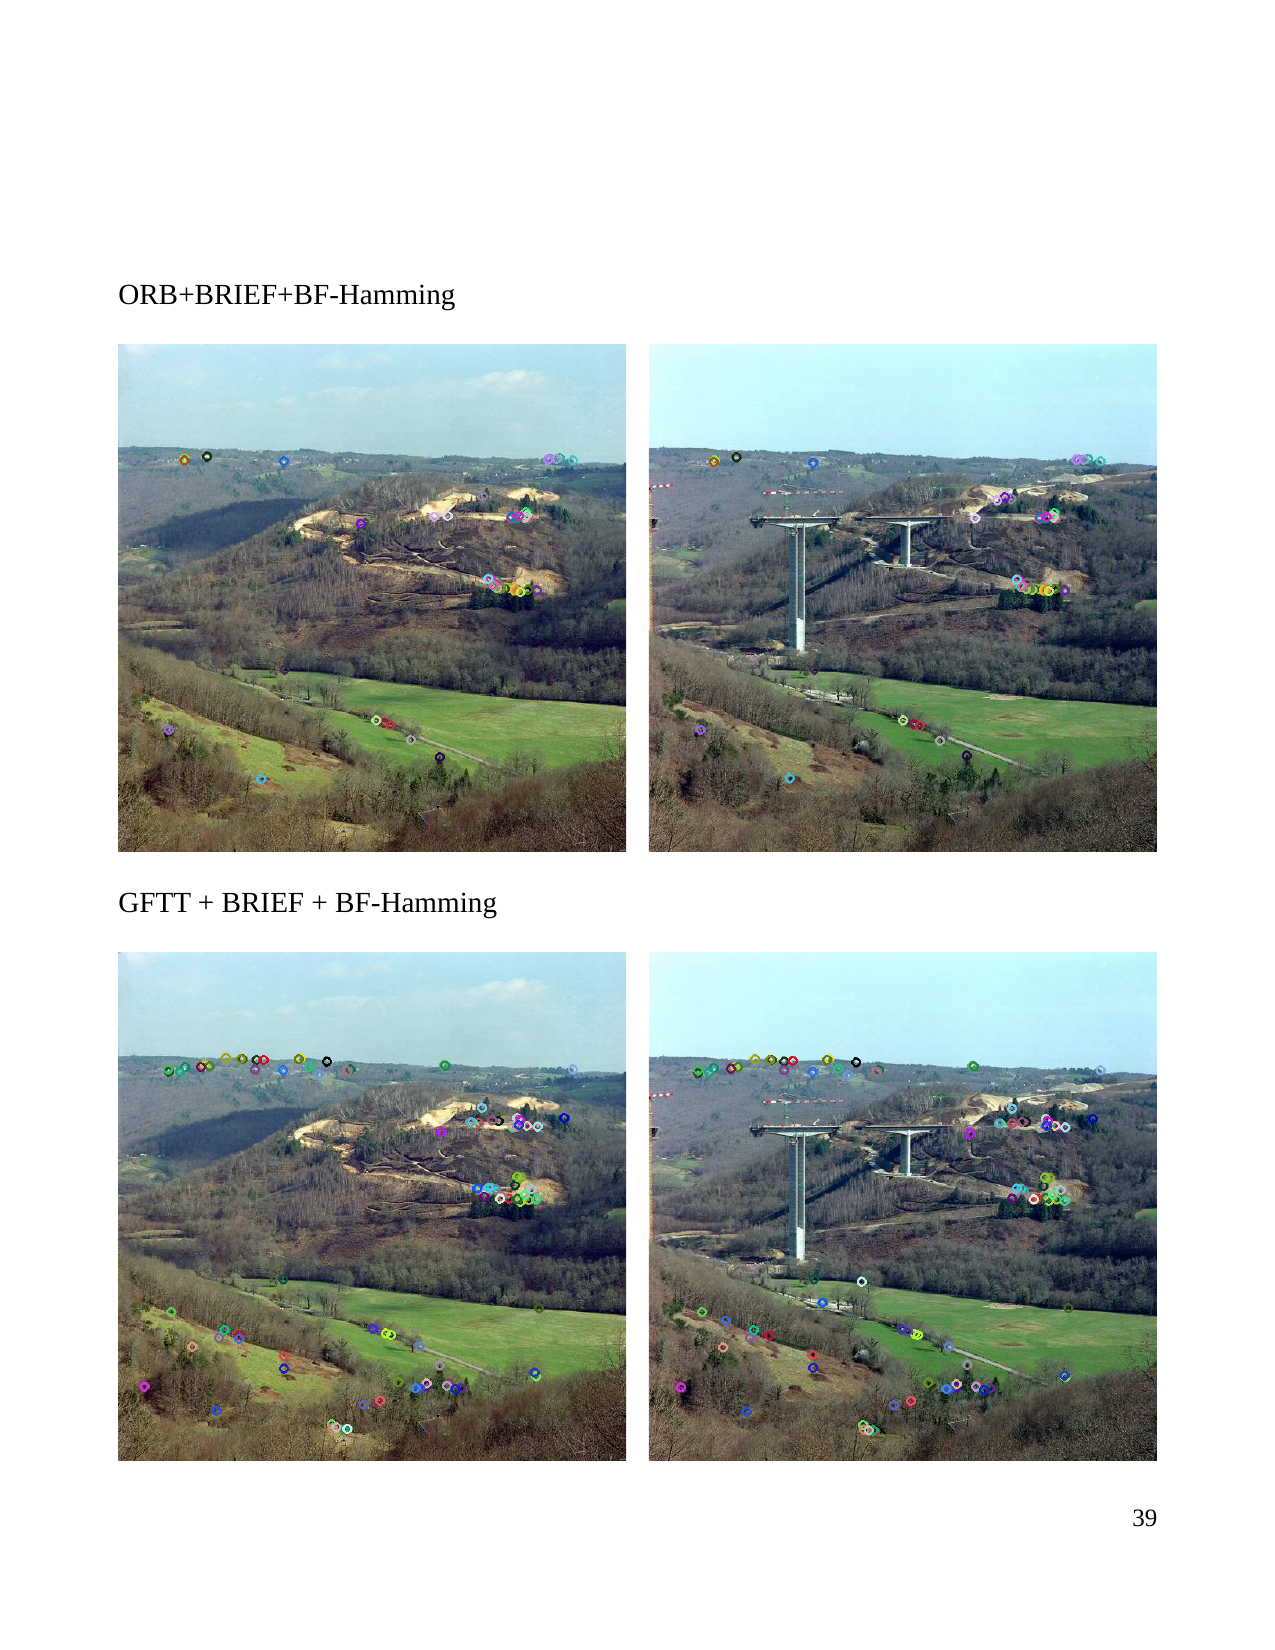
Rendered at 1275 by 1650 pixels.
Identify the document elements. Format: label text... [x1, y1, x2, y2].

picture [648, 344, 1157, 852]
text GFTT + BRIEF + BF-Hamming [118, 886, 1157, 919]
picture [648, 952, 1157, 1461]
picture [118, 952, 627, 1461]
picture [118, 344, 627, 852]
text ORB+BRIEF+BF-Hamming [118, 277, 1157, 311]
